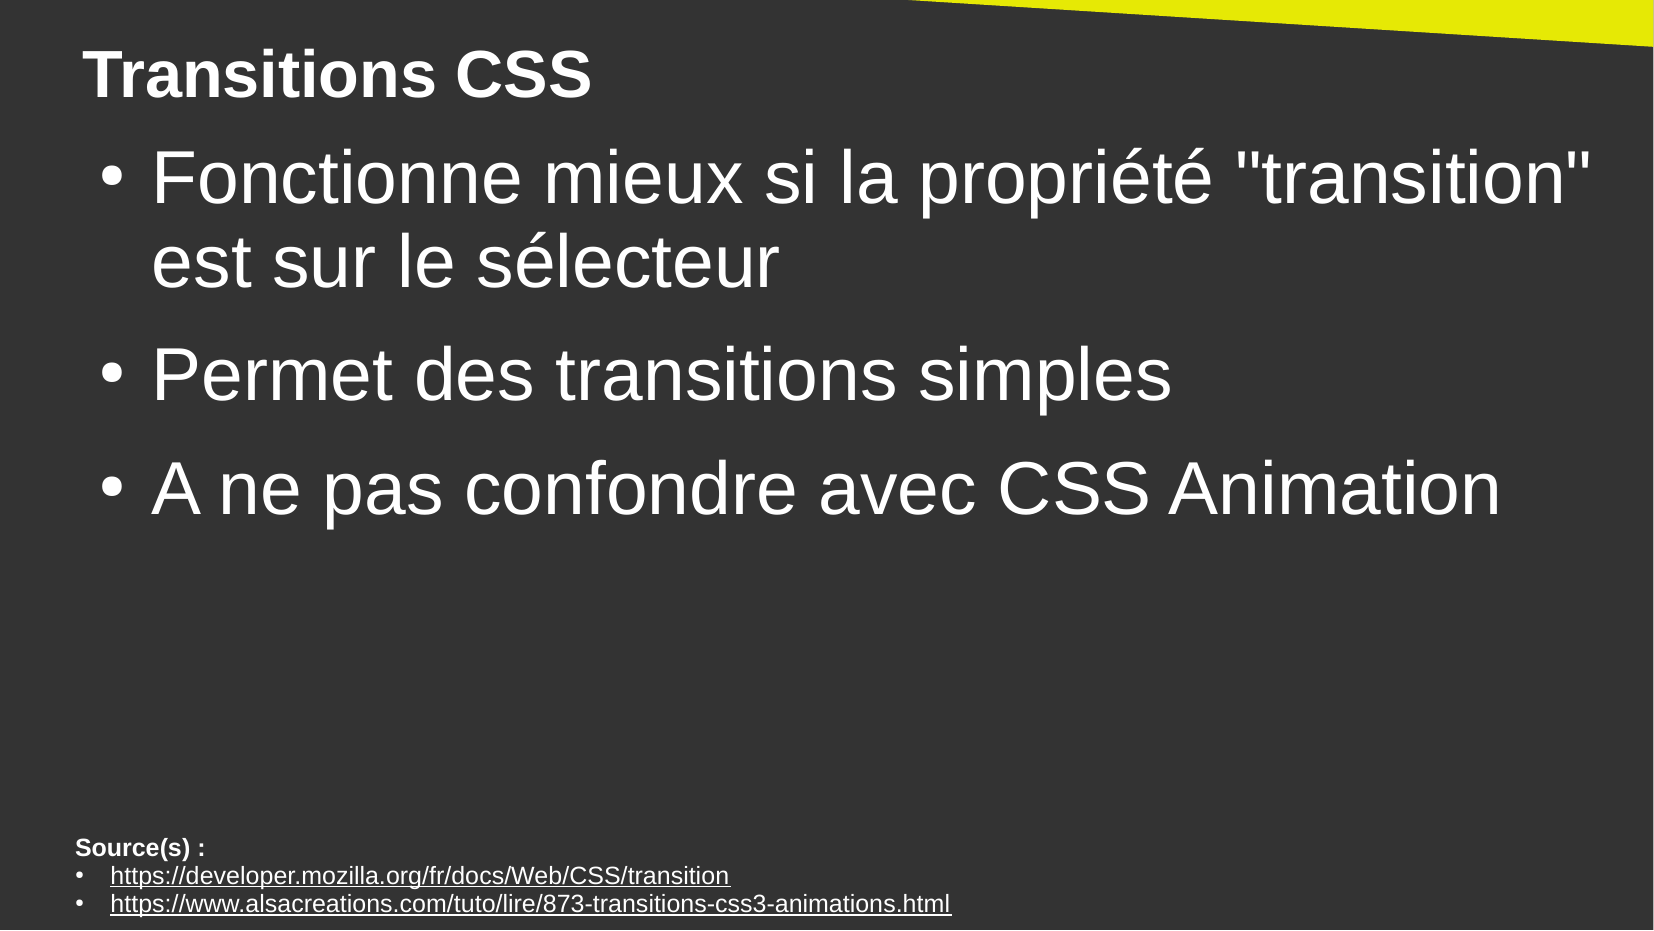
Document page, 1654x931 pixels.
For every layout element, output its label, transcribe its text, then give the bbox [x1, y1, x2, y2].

text_box Source(s) : https://developer.mozilla.org/fr/docs/Web/CSS/transition https://www.alsacreations.com/tuto/lire/873-transitions-css3-animations.html [60, 826, 1546, 926]
text_box [908, 0, 1654, 47]
title Transitions CSS [82, 37, 1571, 114]
list Fonctionne mieux si la propriété "transition" est sur le sélecteur Permet des transitions simples A ne pas confondre avec CSS Animation [80, 135, 1620, 733]
